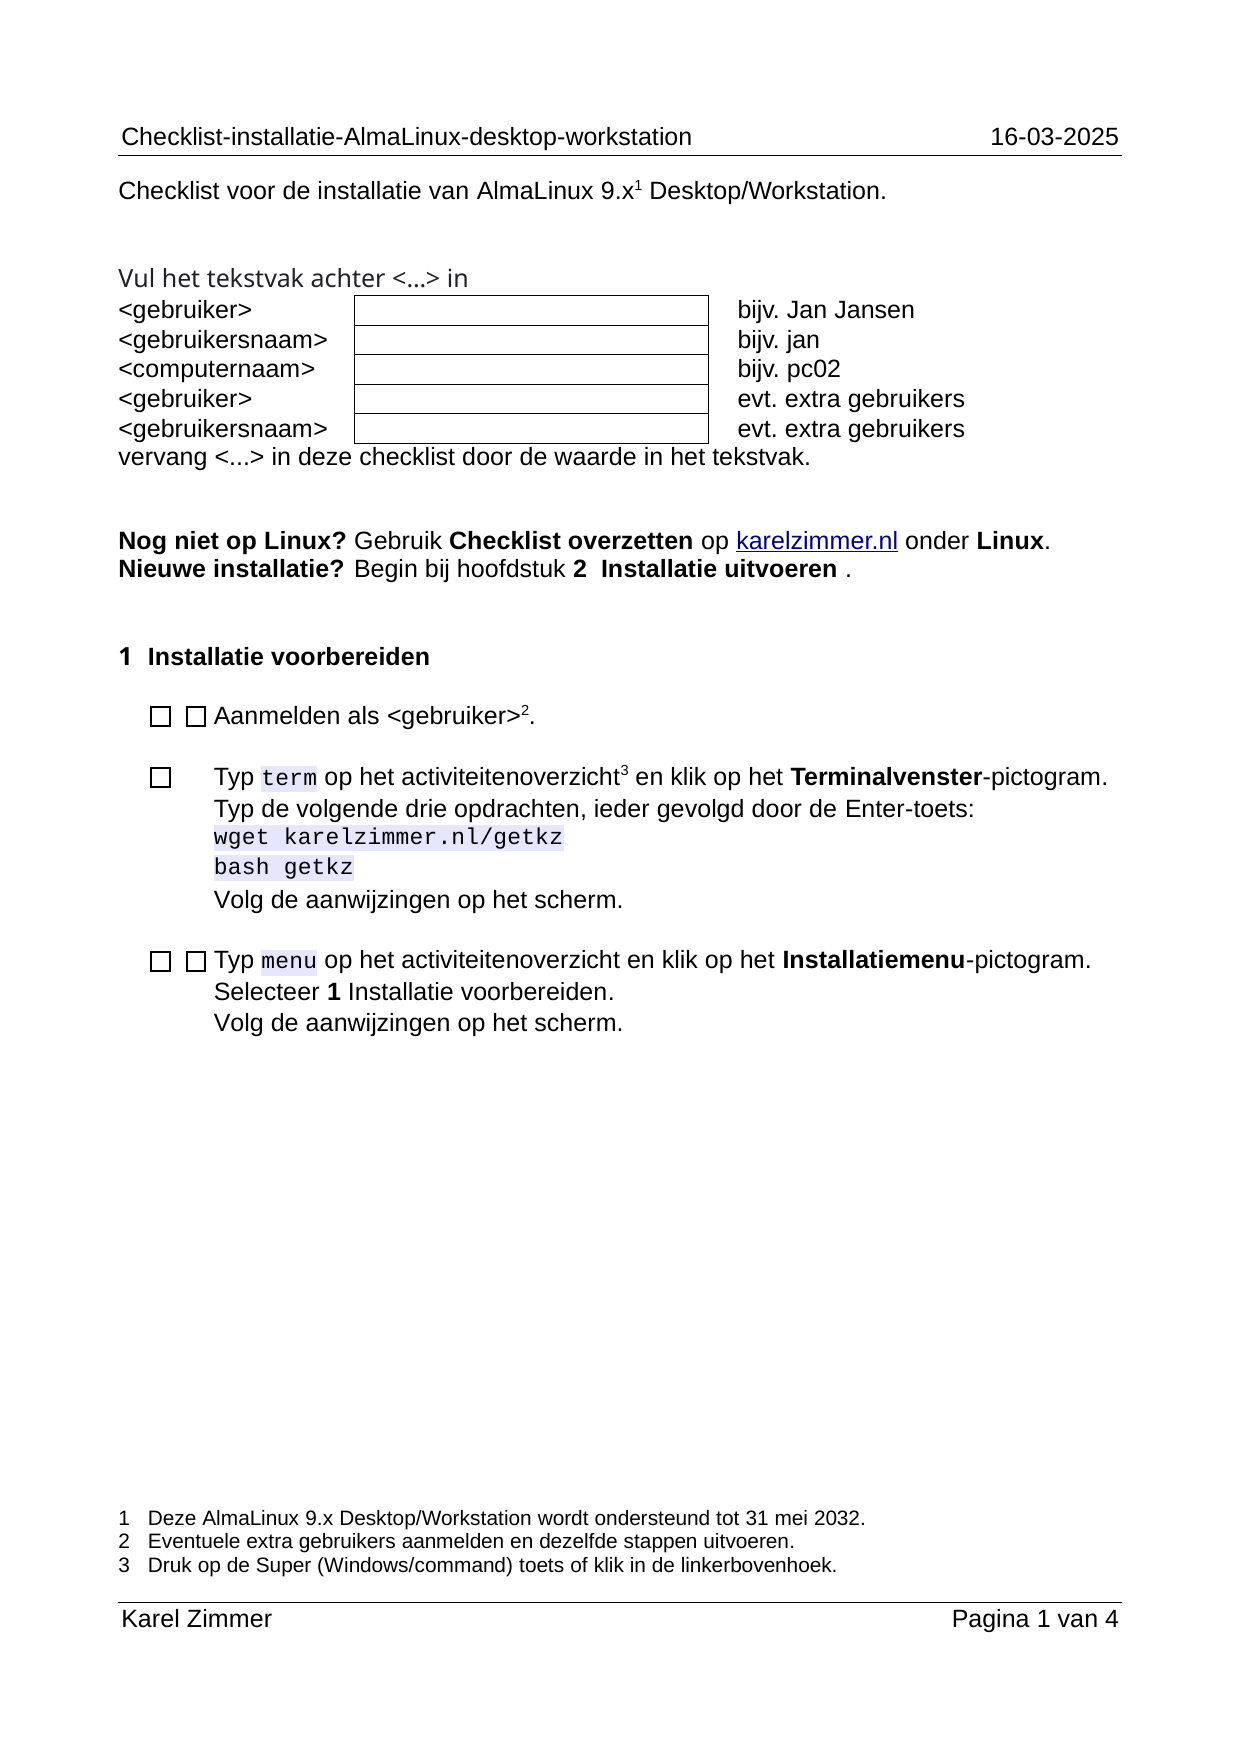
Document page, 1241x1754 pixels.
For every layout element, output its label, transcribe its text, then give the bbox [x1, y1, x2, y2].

text Checklist voor de installatie van AlmaLinux 9.x Desktop/Workstation. [118, 177, 1122, 205]
table_cell [142, 945, 177, 977]
table_cell [177, 885, 213, 915]
table_cell [118, 915, 142, 945]
text Nog niet op Linux? Gebruik Checklist overzetten op karelzimmer.nl onder Linux. [118, 527, 1122, 555]
table_cell wget karelzimmer.nl/getkz [213, 824, 1122, 854]
table_cell [177, 824, 213, 854]
table_cell [142, 915, 177, 945]
text evt. extra gebruikers [709, 384, 1122, 413]
text <gebruiker> [118, 295, 354, 325]
table_cell [177, 854, 213, 884]
table_cell [213, 915, 1122, 945]
table_cell [118, 794, 142, 824]
table_cell [118, 824, 142, 854]
table_cell Typ term op het activiteitenoverzicht en klik op het Terminalvenster-pictogram. [213, 762, 1122, 794]
table_cell [177, 794, 213, 824]
table_cell [142, 1008, 177, 1038]
table_cell Selecteer 1 Installatie voorbereiden. [213, 977, 1122, 1007]
table_cell [177, 915, 213, 945]
table_cell [177, 1008, 213, 1038]
table_cell [118, 731, 142, 762]
text <gebruiker> [118, 384, 354, 413]
text Vul het tekstvak achter <...> in [118, 261, 1122, 295]
text vervang <...> in deze checklist door de waarde in het tekstvak. [118, 443, 1122, 471]
table_cell [142, 762, 177, 794]
text bijv. Jan Jansen [709, 295, 1122, 325]
table_cell [118, 885, 142, 915]
table_cell [118, 762, 142, 794]
table_cell [142, 854, 177, 884]
table_cell [142, 824, 177, 854]
table_cell [118, 945, 142, 977]
table_header Aanmelden als <gebruiker>. [213, 701, 1122, 731]
table_cell [177, 731, 213, 762]
table_header [142, 701, 177, 731]
table_cell [177, 945, 213, 977]
table_cell [177, 977, 213, 1007]
table_cell [142, 885, 177, 915]
text evt. extra gebruikers [709, 413, 1122, 443]
text <gebruikersnaam> [118, 413, 354, 443]
table_cell [142, 794, 177, 824]
text Deze AlmaLinux 9.x Desktop/Workstation wordt ondersteund tot 31 mei 2032. [118, 1506, 1122, 1530]
table_header [118, 701, 142, 731]
table_cell bash getkz [213, 854, 1122, 884]
table_cell Volg de aanwijzingen op het scherm. [213, 1008, 1122, 1038]
table_cell [213, 731, 1122, 762]
text bijv. pc02 [709, 354, 1122, 384]
table_cell Typ menu op het activiteitenoverzicht en klik op het Installatiemenu-pictogram. [213, 945, 1122, 977]
table_cell [118, 1008, 142, 1038]
table_cell Typ de volgende drie opdrachten, ieder gevolgd door de Enter-toets: [213, 794, 1122, 824]
table_cell Volg de aanwijzingen op het scherm. [213, 885, 1122, 915]
table_cell [142, 731, 177, 762]
list Installatie voorbereiden [118, 639, 1122, 673]
text <gebruikersnaam> [118, 325, 354, 354]
text Nieuwe installatie? Begin bij hoofdstuk 2 Installatie uitvoeren . [118, 555, 1122, 583]
text <computernaam> [118, 354, 354, 384]
table_cell [118, 854, 142, 884]
table_cell [177, 762, 213, 794]
table_cell [118, 977, 142, 1007]
table_cell [142, 977, 177, 1007]
table_header [177, 701, 213, 731]
text bijv. jan [709, 325, 1122, 354]
